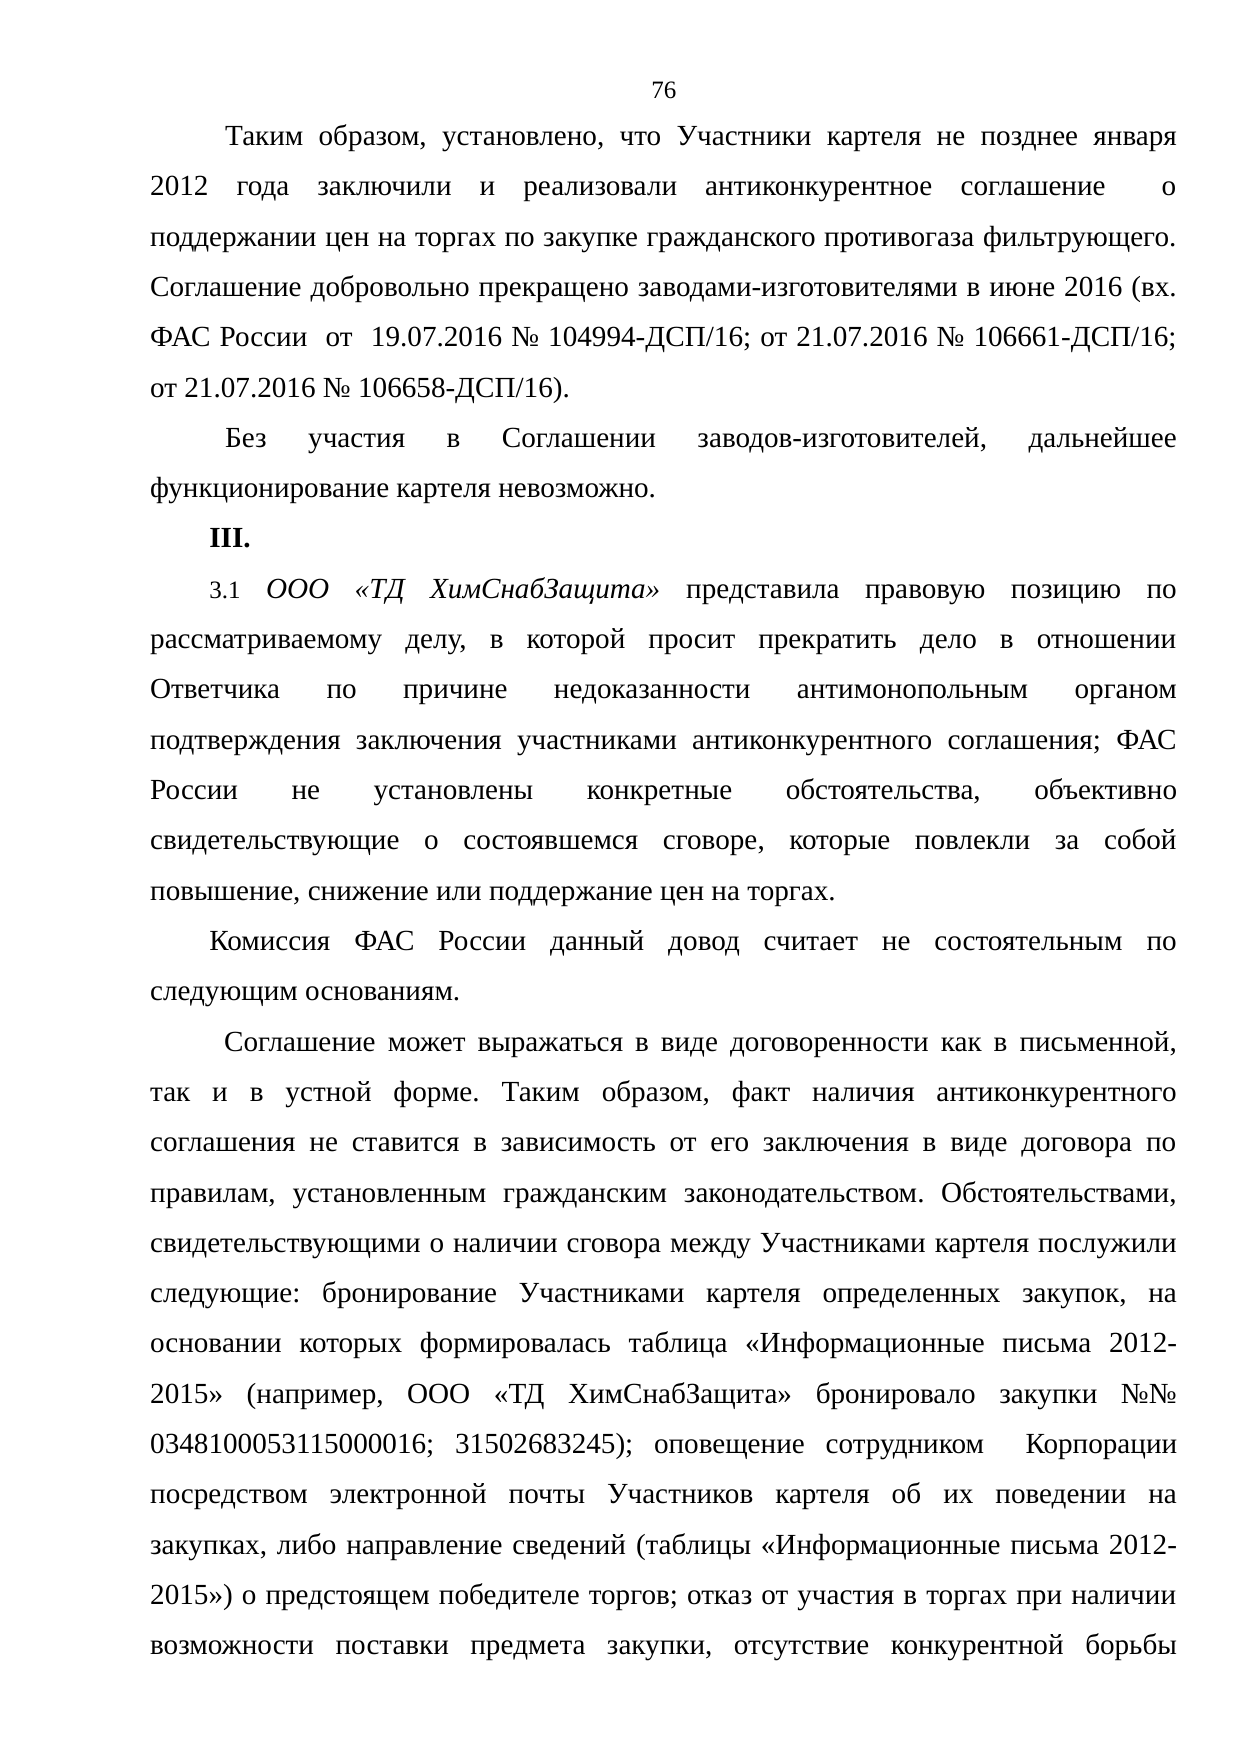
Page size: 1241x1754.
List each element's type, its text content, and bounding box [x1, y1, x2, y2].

text Комиссия ФАС России данный довод считает не состоятельным по следующим основаниям. [150, 923, 1177, 1007]
text Соглашение может выражаться в виде договоренности как в письменной, так и в устной форме. Таким образом, факт наличия антиконкурентного соглашения не ставится в зависимость от его заключения в виде договора по правилам, установленным гражданским законодательством. Обстоятельствами, свидетельствующими о наличии сговора между Участниками картеля послужили следующие: бронирование Участниками картеля определенных закупок, на основании которых формировалась таблица «Информационные письма 2012-2015» (например, ООО «ТД ХимСнабЗащита» бронировало закупки №№ 0348100053115000016; 31502683245); оповещение сотрудником Корпорации посредством электронной почты Участников картеля об их поведении на закупках, либо направление сведений (таблицы «Информационные письма 2012-2015») о предстоящем победителе торгов; отказ от участия в торгах при наличии возможности поставки предмета закупки, отсутствие конкурентной борьбы [150, 1024, 1177, 1661]
text Без участия в Соглашении заводов-изготовителей, дальнейшее функционирование картеля невозможно. [150, 420, 1177, 504]
text Таким образом, установлено, что Участники картеля не позднее января 2012 года заключили и реализовали антиконкурентное соглашение о поддержании цен на торгах по закупке гражданского противогаза фильтрующего. Соглашение добровольно прекращено заводами-изготовителями в июне 2016 (вх. ФАС России от 19.07.2016 № 104994-ДСП/16; от 21.07.2016 № 106661-ДСП/16; от 21.07.2016 № 106658-ДСП/16). [150, 118, 1177, 403]
text III. [150, 521, 1177, 554]
text 3.1 ООО «ТД ХимСнабЗащита» представила правовую позицию по рассматриваемому делу, в которой просит прекратить дело в отношении Ответчика по причине недоказанности антимонопольным органом подтверждения заключения участниками антиконкурентного соглашения; ФАС России не установлены конкретные обстоятельства, объективно свидетельствующие о состоявшемся сговоре, которые повлекли за собой повышение, снижение или поддержание цен на торгах. [150, 571, 1177, 906]
